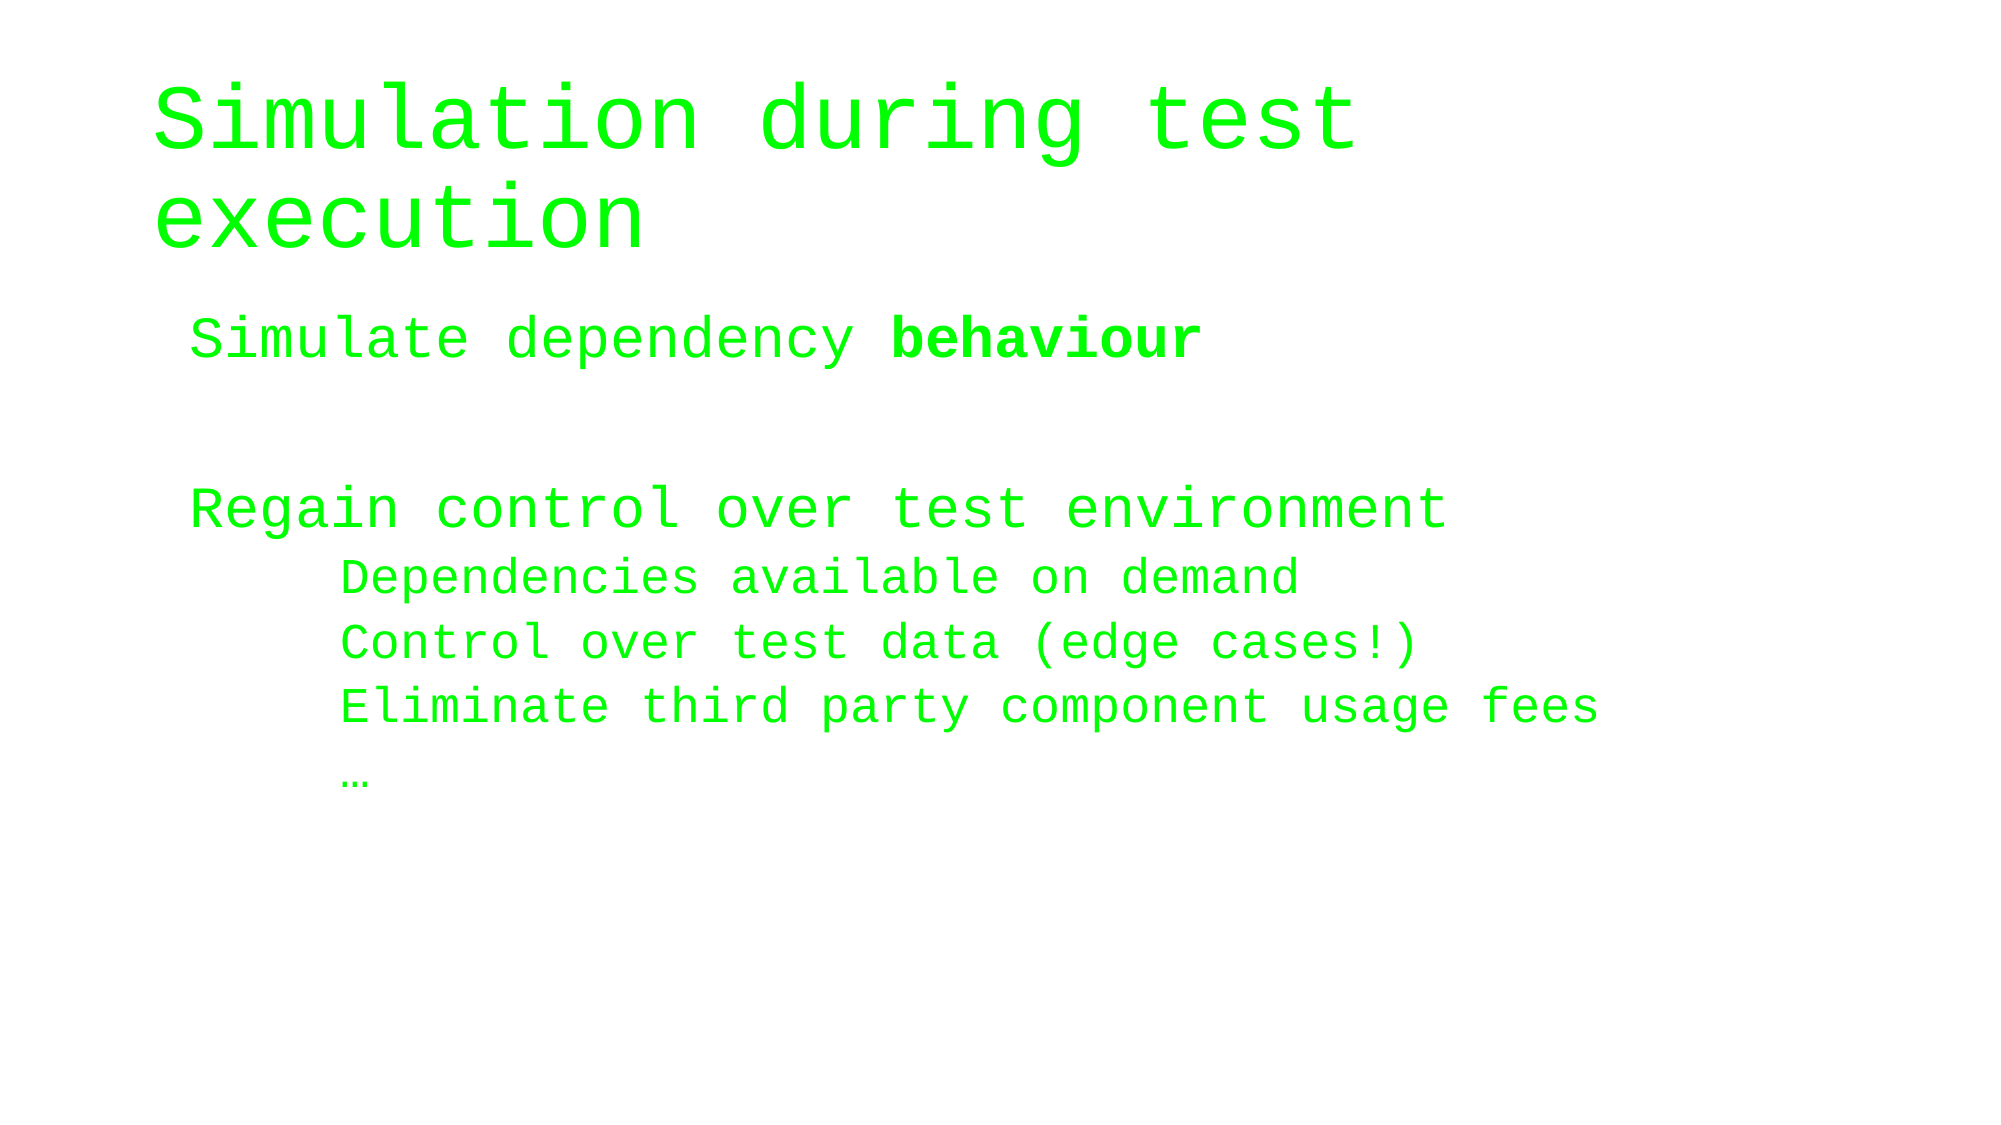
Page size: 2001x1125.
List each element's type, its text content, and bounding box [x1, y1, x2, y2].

title Simulation during test execution [137, 59, 1863, 278]
list Simulate dependency behaviour Regain control over test environment Dependencies available on demand Control over test data (edge cases!) Eliminate third party component usage fees … [137, 299, 1966, 1014]
